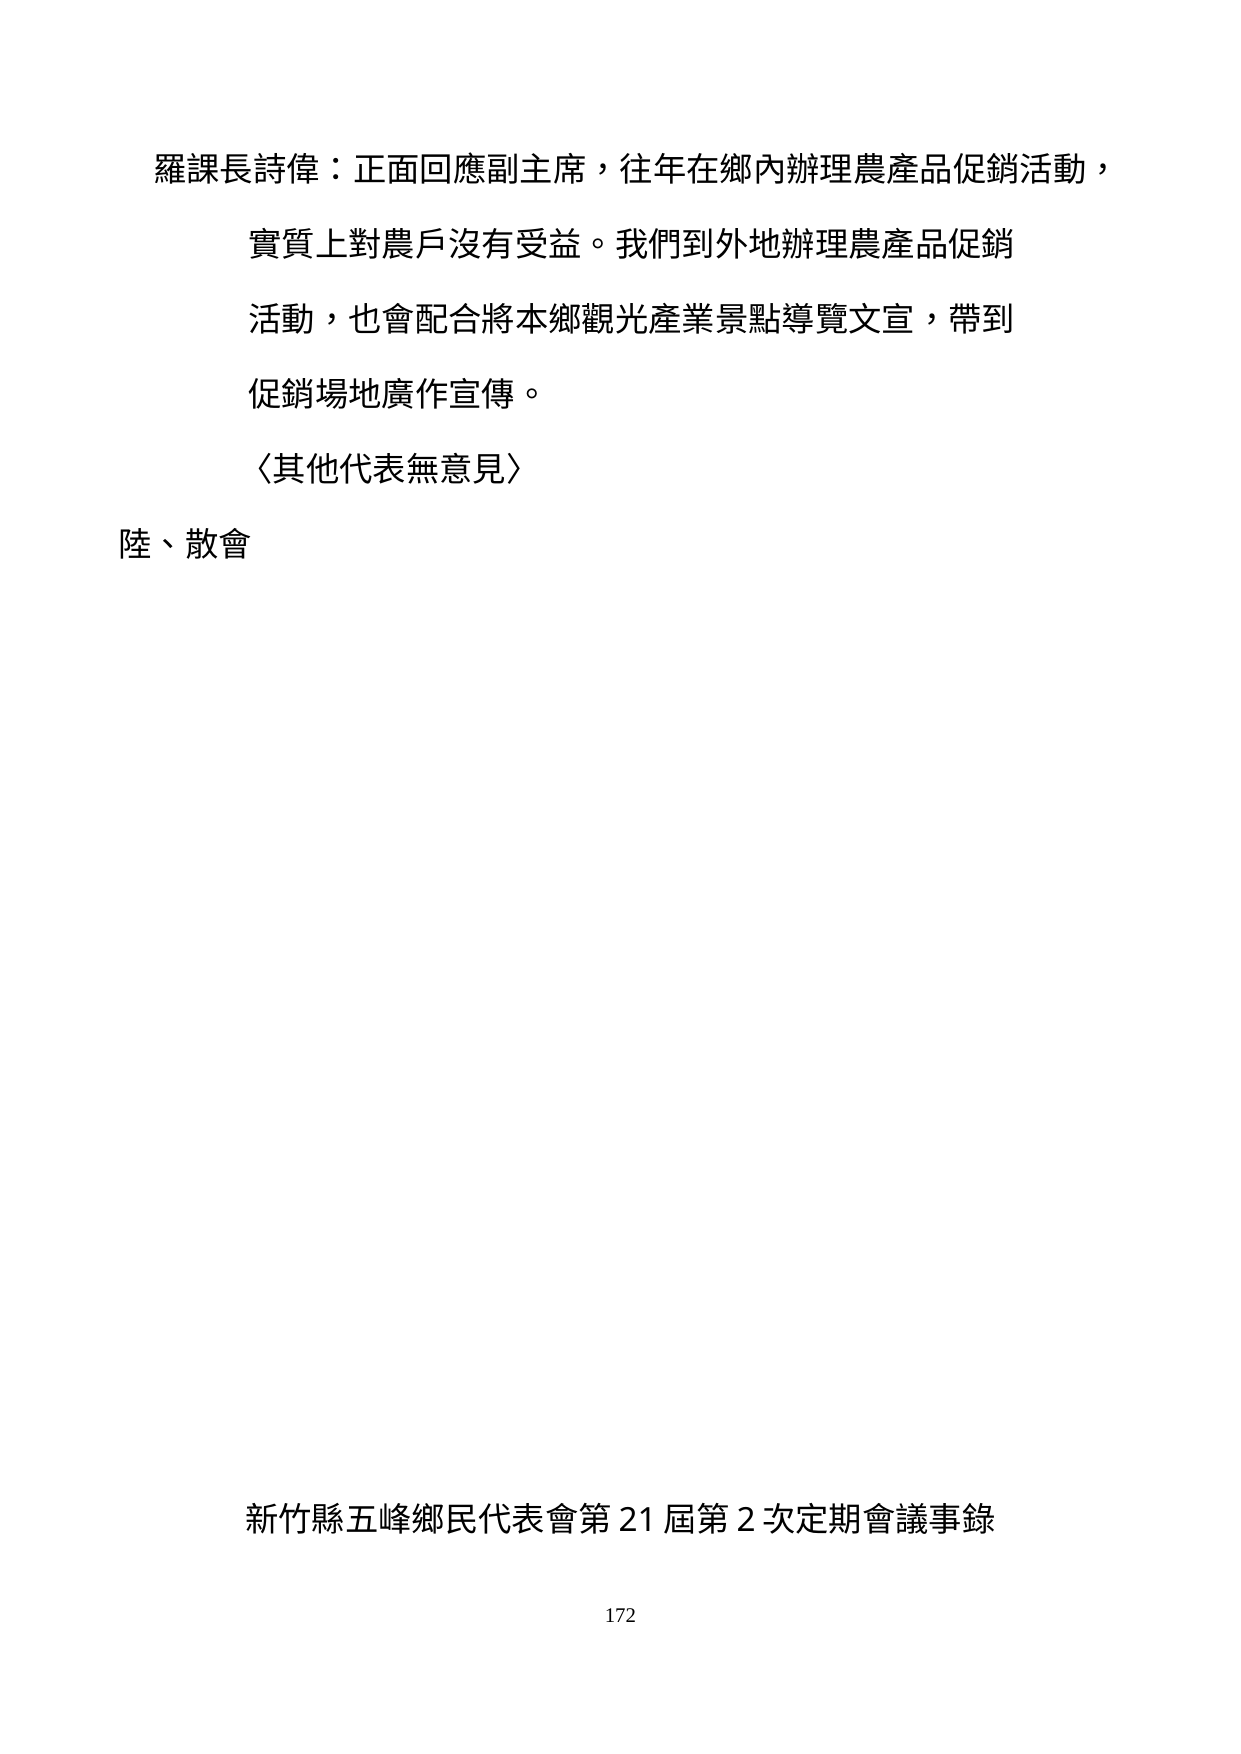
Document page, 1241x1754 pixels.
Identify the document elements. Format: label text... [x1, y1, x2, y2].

text 活動，也會配合將本鄉觀光產業景點導覽文宣，帶到 [118, 279, 1122, 354]
text 實質上對農戶沒有受益。我們到外地辦理農產品促銷 [118, 204, 1122, 279]
text 羅課長詩偉：正面回應副主席，往年在鄉內辦理農產品促銷活動， [118, 129, 1122, 204]
text 陸、散會 [118, 504, 1122, 579]
text 促銷場地廣作宣傳。 [118, 354, 1122, 429]
text 新竹縣五峰鄉民代表會第21屆第2次定期會議事錄 [118, 1479, 1122, 1554]
text 〈其他代表無意見〉 [118, 429, 1122, 504]
